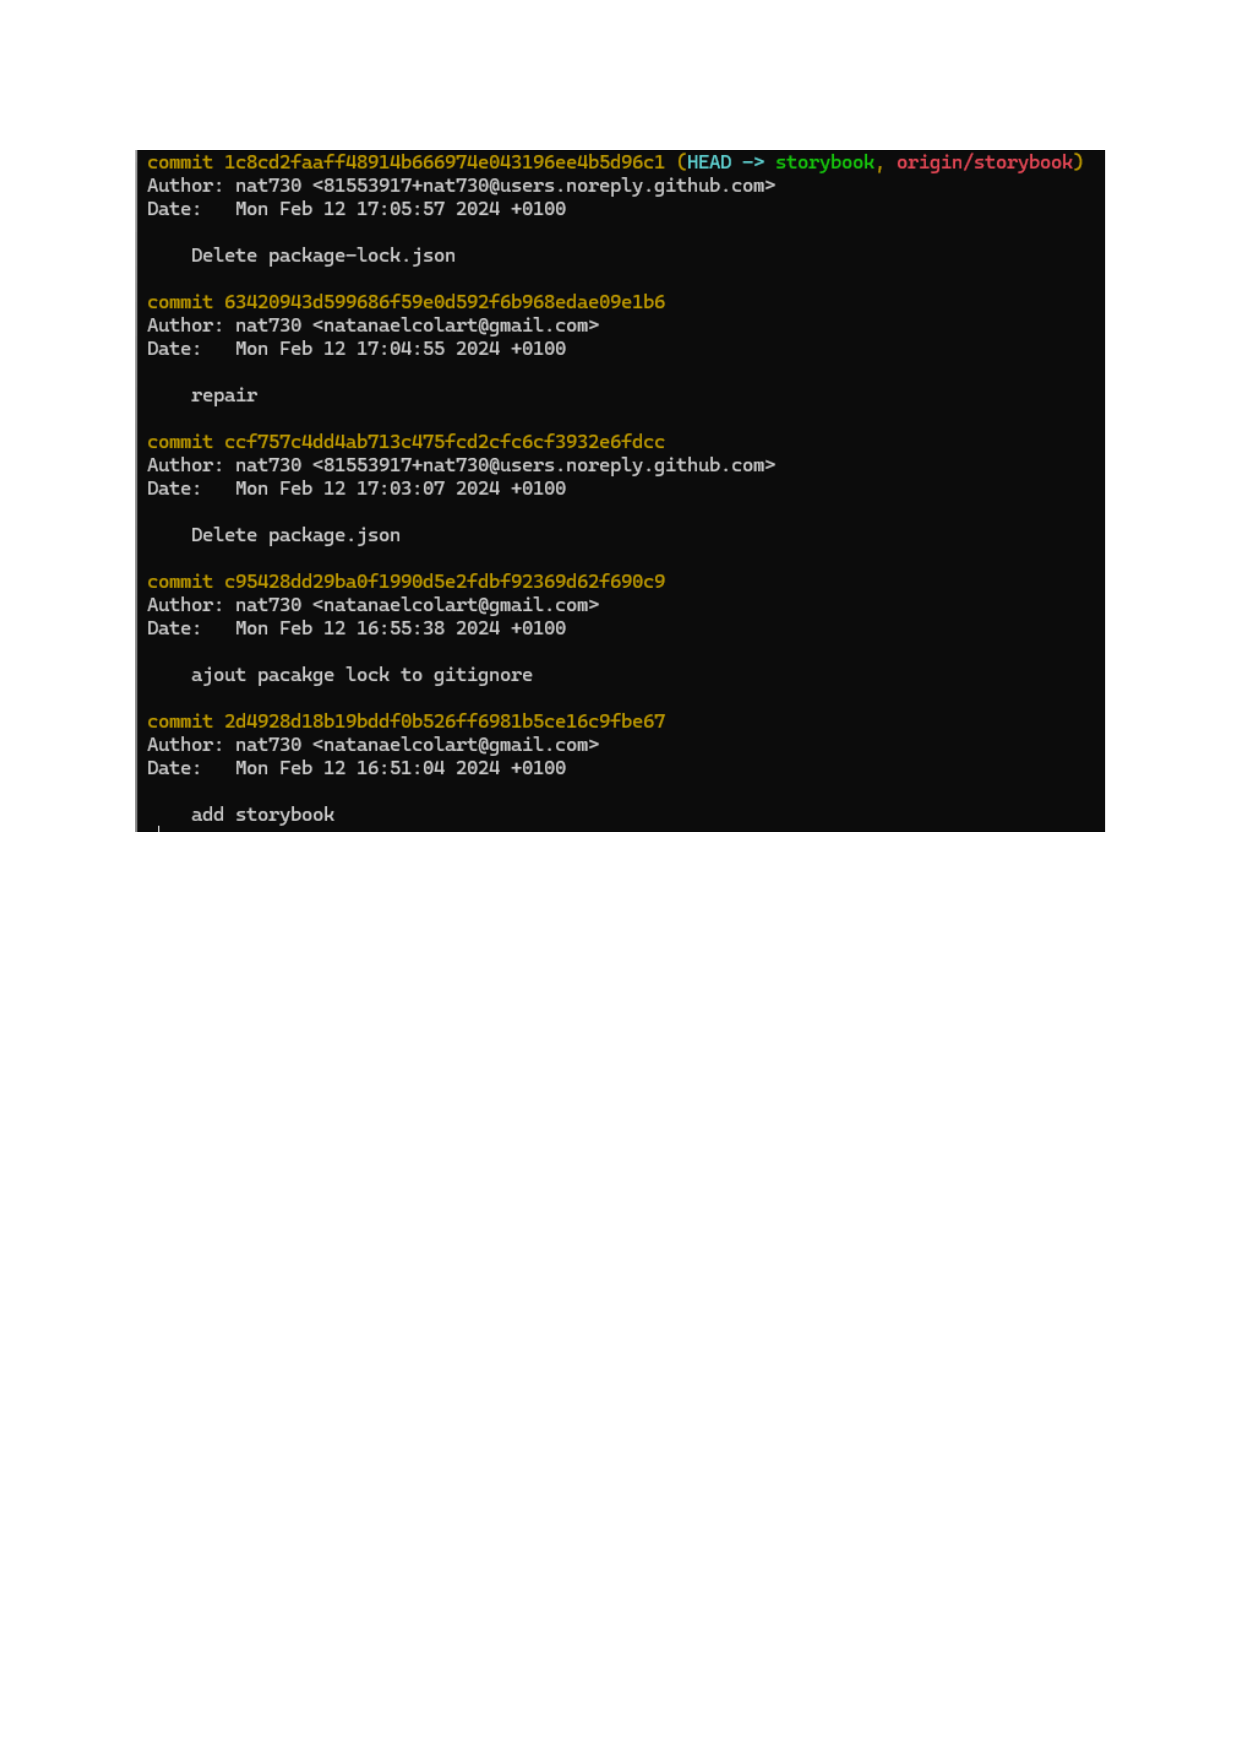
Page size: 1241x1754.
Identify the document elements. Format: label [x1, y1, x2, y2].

picture [135, 150, 1105, 832]
